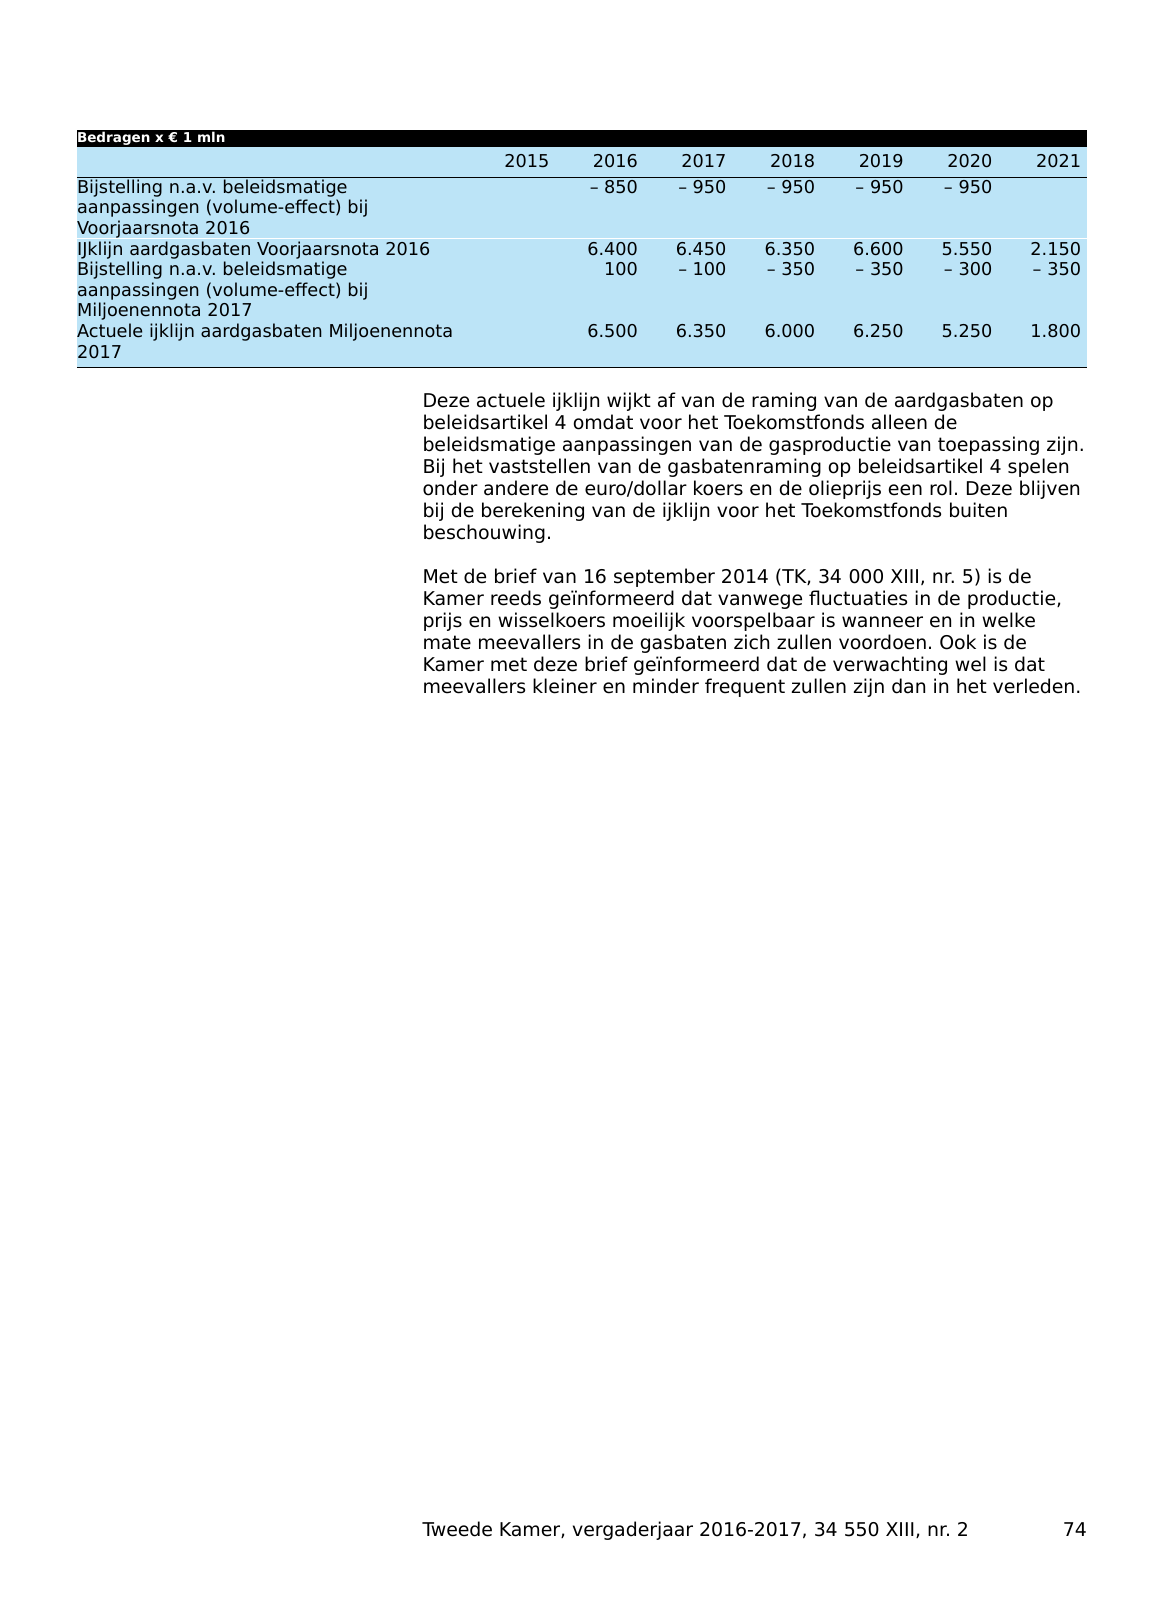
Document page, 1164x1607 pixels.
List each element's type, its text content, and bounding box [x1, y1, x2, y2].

table_cell [998, 178, 1087, 238]
table_cell 2018 [732, 147, 821, 177]
table_cell 6.250 [821, 321, 909, 367]
table_cell 6.350 [732, 239, 821, 259]
table_cell 2017 [644, 147, 732, 177]
table_cell – 950 [644, 178, 732, 238]
table_cell 2015 [466, 147, 555, 177]
table_cell Actuele ijklijn aardgasbaten Miljoenennota 2017 [77, 321, 466, 367]
table_cell 2020 [909, 147, 998, 177]
table_cell IJklijn aardgasbaten Voorjaarsnota 2016 [77, 239, 466, 259]
table_cell 6.000 [732, 321, 821, 367]
table_cell – 300 [909, 259, 998, 321]
table_cell [466, 259, 555, 321]
table_cell 6.450 [644, 239, 732, 259]
table_cell – 950 [821, 178, 909, 238]
table_cell Bijstelling n.a.v. beleidsmatige aanpassingen (volume-effect) bij Voorjaarsnota 2016 [77, 178, 466, 238]
table_cell – 350 [821, 259, 909, 321]
table_cell 6.400 [555, 239, 644, 259]
table_cell – 350 [998, 259, 1087, 321]
table_cell [466, 321, 555, 367]
table_header Bedragen x € 1 mln [77, 130, 1087, 146]
table_cell 5.550 [909, 239, 998, 259]
text Met de brief van 16 september 2014 (TK, 34 000 XIII, nr. 5) is de Kamer reeds geïnformeerd dat vanwege fluctuaties in de productie, prijs en wisselkoers moeilijk voorspelbaar is wanneer en in welke mate meevallers in de gasbaten zich zullen voordoen. Ook is de Kamer met deze brief geïnformeerd dat de verwachting wel is dat meevallers kleiner en minder frequent zullen zijn dan in het verleden. [422, 566, 1087, 698]
table_cell 6.350 [644, 321, 732, 367]
table_cell 2.150 [998, 239, 1087, 259]
table_cell 6.500 [555, 321, 644, 367]
table_cell – 950 [732, 178, 821, 238]
table_cell – 950 [909, 178, 998, 238]
table_cell [77, 147, 466, 177]
table_cell 6.600 [821, 239, 909, 259]
table_cell Bijstelling n.a.v. beleidsmatige aanpassingen (volume-effect) bij Miljoenennota 2017 [77, 259, 466, 321]
table_cell 100 [555, 259, 644, 321]
table_cell 2016 [555, 147, 644, 177]
table_cell 2019 [821, 147, 909, 177]
table_cell 5.250 [909, 321, 998, 367]
table_cell 2021 [998, 147, 1087, 177]
table_cell [466, 239, 555, 259]
table_cell [466, 178, 555, 238]
table_cell – 100 [644, 259, 732, 321]
table_cell 1.800 [998, 321, 1087, 367]
text Deze actuele ijklijn wijkt af van de raming van de aardgasbaten op beleidsartikel 4 omdat voor het Toekomstfonds alleen de beleidsmatige aanpassingen van de gasproductie van toepassing zijn. Bij het vaststellen van de gasbatenraming op beleidsartikel 4 spelen onder andere de euro/dollar koers en de olieprijs een rol. Deze blijven bij de berekening van de ijklijn voor het Toekomstfonds buiten beschouwing. [422, 390, 1087, 544]
table_cell – 350 [732, 259, 821, 321]
table_cell – 850 [555, 178, 644, 238]
